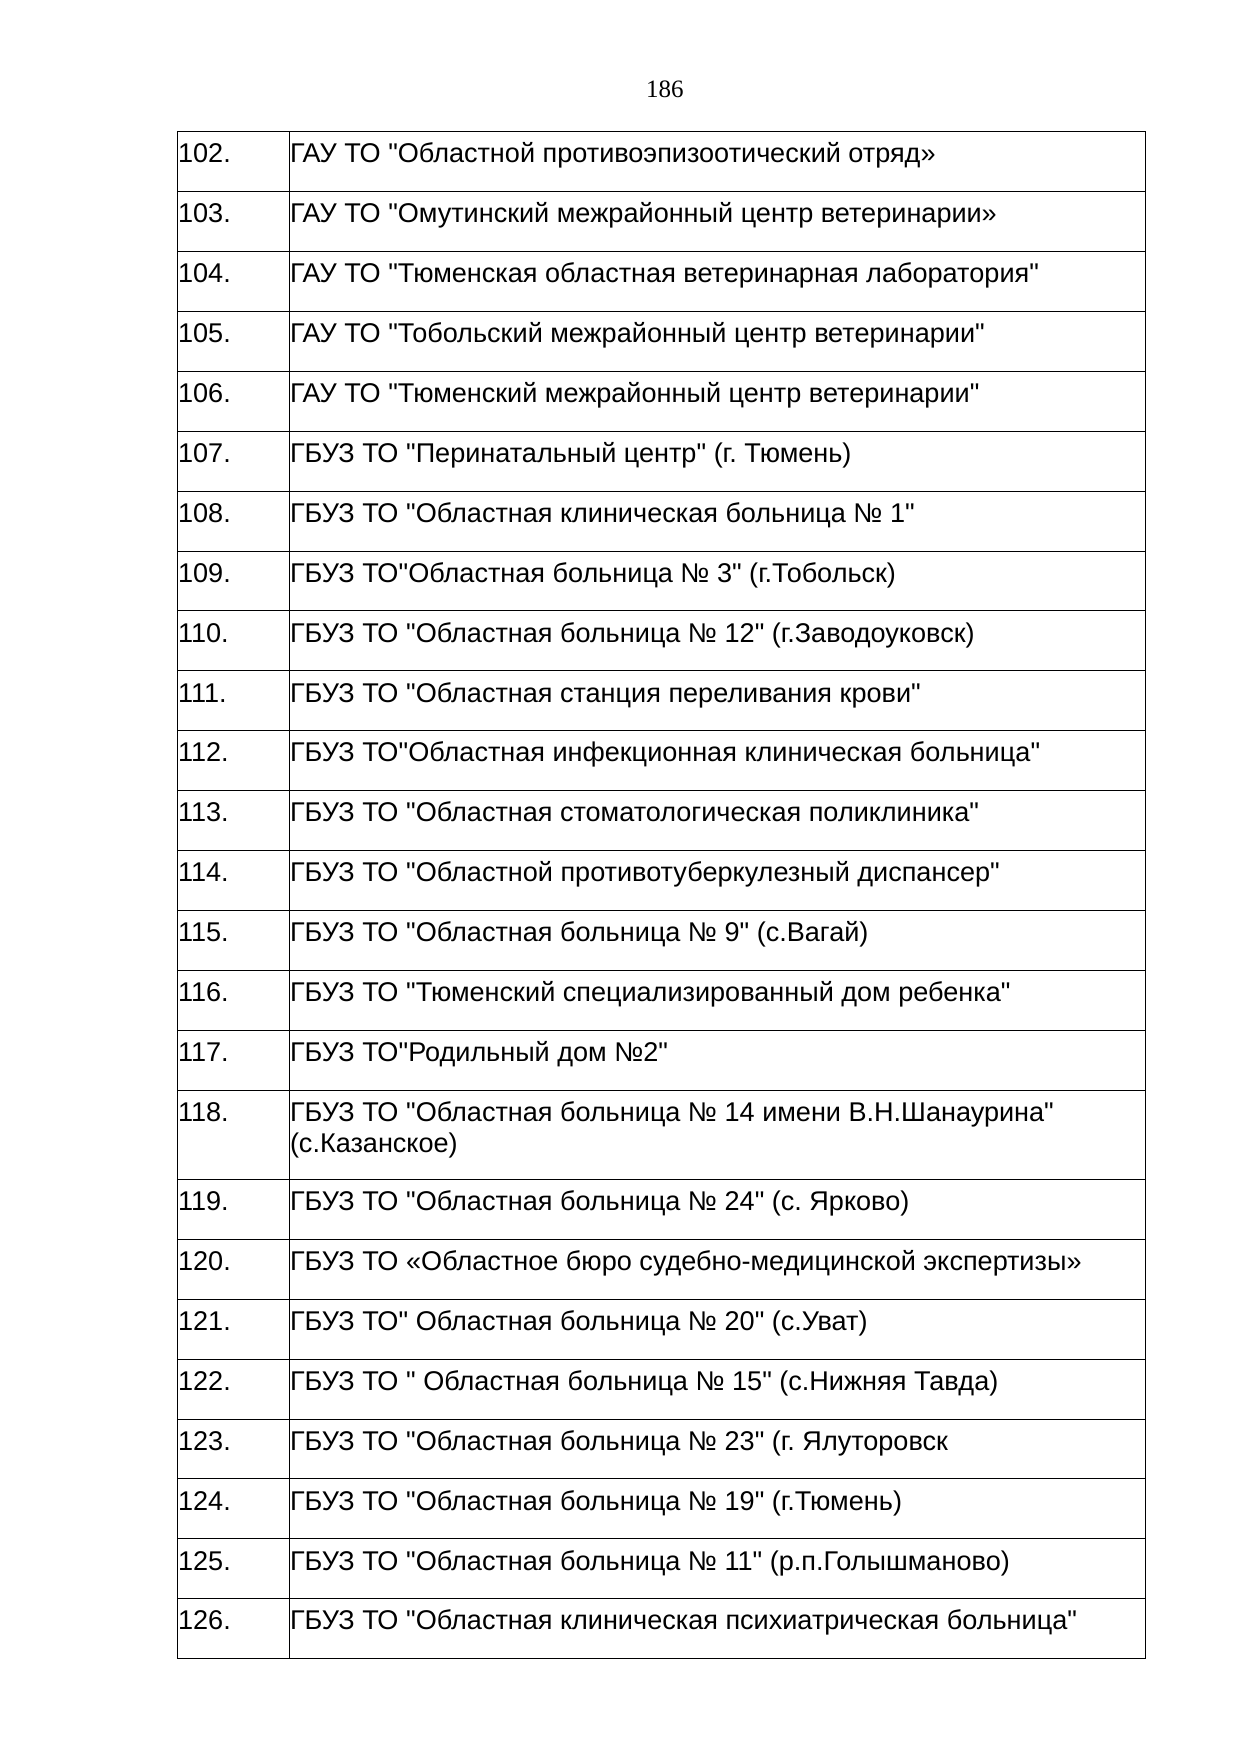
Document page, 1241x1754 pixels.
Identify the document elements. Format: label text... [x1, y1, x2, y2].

table_cell ГБУЗ ТО "Областная клиническая больница № 1" [290, 492, 1145, 551]
table_cell ГБУЗ ТО "Областная клиническая психиатрическая больница" [290, 1599, 1145, 1658]
table_cell 121. [178, 1300, 289, 1358]
table_cell 124. [178, 1479, 289, 1538]
table_cell ГБУЗ ТО"Областная инфекционная клиническая больница" [290, 731, 1145, 790]
table_cell ГБУЗ ТО «Областное бюро судебно-медицинской экспертизы» [290, 1240, 1145, 1299]
table_cell 108. [178, 492, 289, 551]
table_cell 119. [178, 1180, 289, 1239]
table_cell 106. [178, 372, 289, 431]
table_cell ГБУЗ ТО "Областная больница № 11" (р.п.Голышманово) [290, 1539, 1145, 1598]
table_cell 116. [178, 971, 289, 1030]
table_cell 112. [178, 731, 289, 790]
table_cell 125. [178, 1539, 289, 1598]
table_cell ГАУ ТО "Тюменский межрайонный центр ветеринарии" [290, 372, 1145, 431]
table_cell ГАУ ТО "Тюменская областная ветеринарная лаборатория" [290, 252, 1145, 311]
table_cell ГБУЗ ТО "Областная больница № 12" (г.Заводоуковск) [290, 611, 1145, 670]
table_cell ГАУ ТО "Областной противоэпизоотический отряд» [290, 132, 1145, 191]
table_cell ГБУЗ ТО "Областная стоматологическая поликлиника" [290, 791, 1145, 850]
table_cell 120. [178, 1240, 289, 1299]
table_cell 113. [178, 791, 289, 850]
table_cell ГБУЗ ТО" Областная больница № 20" (с.Уват) [290, 1300, 1145, 1358]
table_cell ГБУЗ ТО "Перинатальный центр" (г. Тюмень) [290, 432, 1145, 491]
table_cell 122. [178, 1360, 289, 1418]
table_cell 126. [178, 1599, 289, 1658]
table_cell ГБУЗ ТО"Родильный дом №2" [290, 1031, 1145, 1089]
table_cell 109. [178, 552, 289, 610]
table_cell ГБУЗ ТО "Областная больница № 24" (с. Ярково) [290, 1180, 1145, 1239]
table_cell ГБУЗ ТО "Областная станция переливания крови" [290, 671, 1145, 730]
table_cell ГБУЗ ТО "Областная больница № 14 имени В.Н.Шанаурина" (с.Казанское) [290, 1091, 1145, 1179]
table_cell 111. [178, 671, 289, 730]
table_cell 114. [178, 851, 289, 910]
table_cell ГАУ ТО "Тобольский межрайонный центр ветеринарии" [290, 312, 1145, 371]
table_cell 105. [178, 312, 289, 371]
table_cell ГБУЗ ТО "Областная больница № 23" (г. Ялуторовск [290, 1420, 1145, 1478]
table_cell 118. [178, 1091, 289, 1179]
table_cell 103. [178, 192, 289, 251]
table_cell 102. [178, 132, 289, 191]
table_cell 110. [178, 611, 289, 670]
table_cell ГБУЗ ТО "Тюменский специализированный дом ребенка" [290, 971, 1145, 1030]
table_cell ГБУЗ ТО " Областная больница № 15" (с.Нижняя Тавда) [290, 1360, 1145, 1418]
table_cell ГБУЗ ТО "Областной противотуберкулезный диспансер" [290, 851, 1145, 910]
table_cell 104. [178, 252, 289, 311]
table_cell ГБУЗ ТО"Областная больница № 3" (г.Тобольск) [290, 552, 1145, 610]
table_cell 115. [178, 911, 289, 970]
table_cell 123. [178, 1420, 289, 1478]
table_cell ГАУ ТО "Омутинский межрайонный центр ветеринарии» [290, 192, 1145, 251]
table_cell ГБУЗ ТО "Областная больница № 9" (с.Вагай) [290, 911, 1145, 970]
table_cell 107. [178, 432, 289, 491]
table_cell 117. [178, 1031, 289, 1089]
table_cell ГБУЗ ТО "Областная больница № 19" (г.Тюмень) [290, 1479, 1145, 1538]
